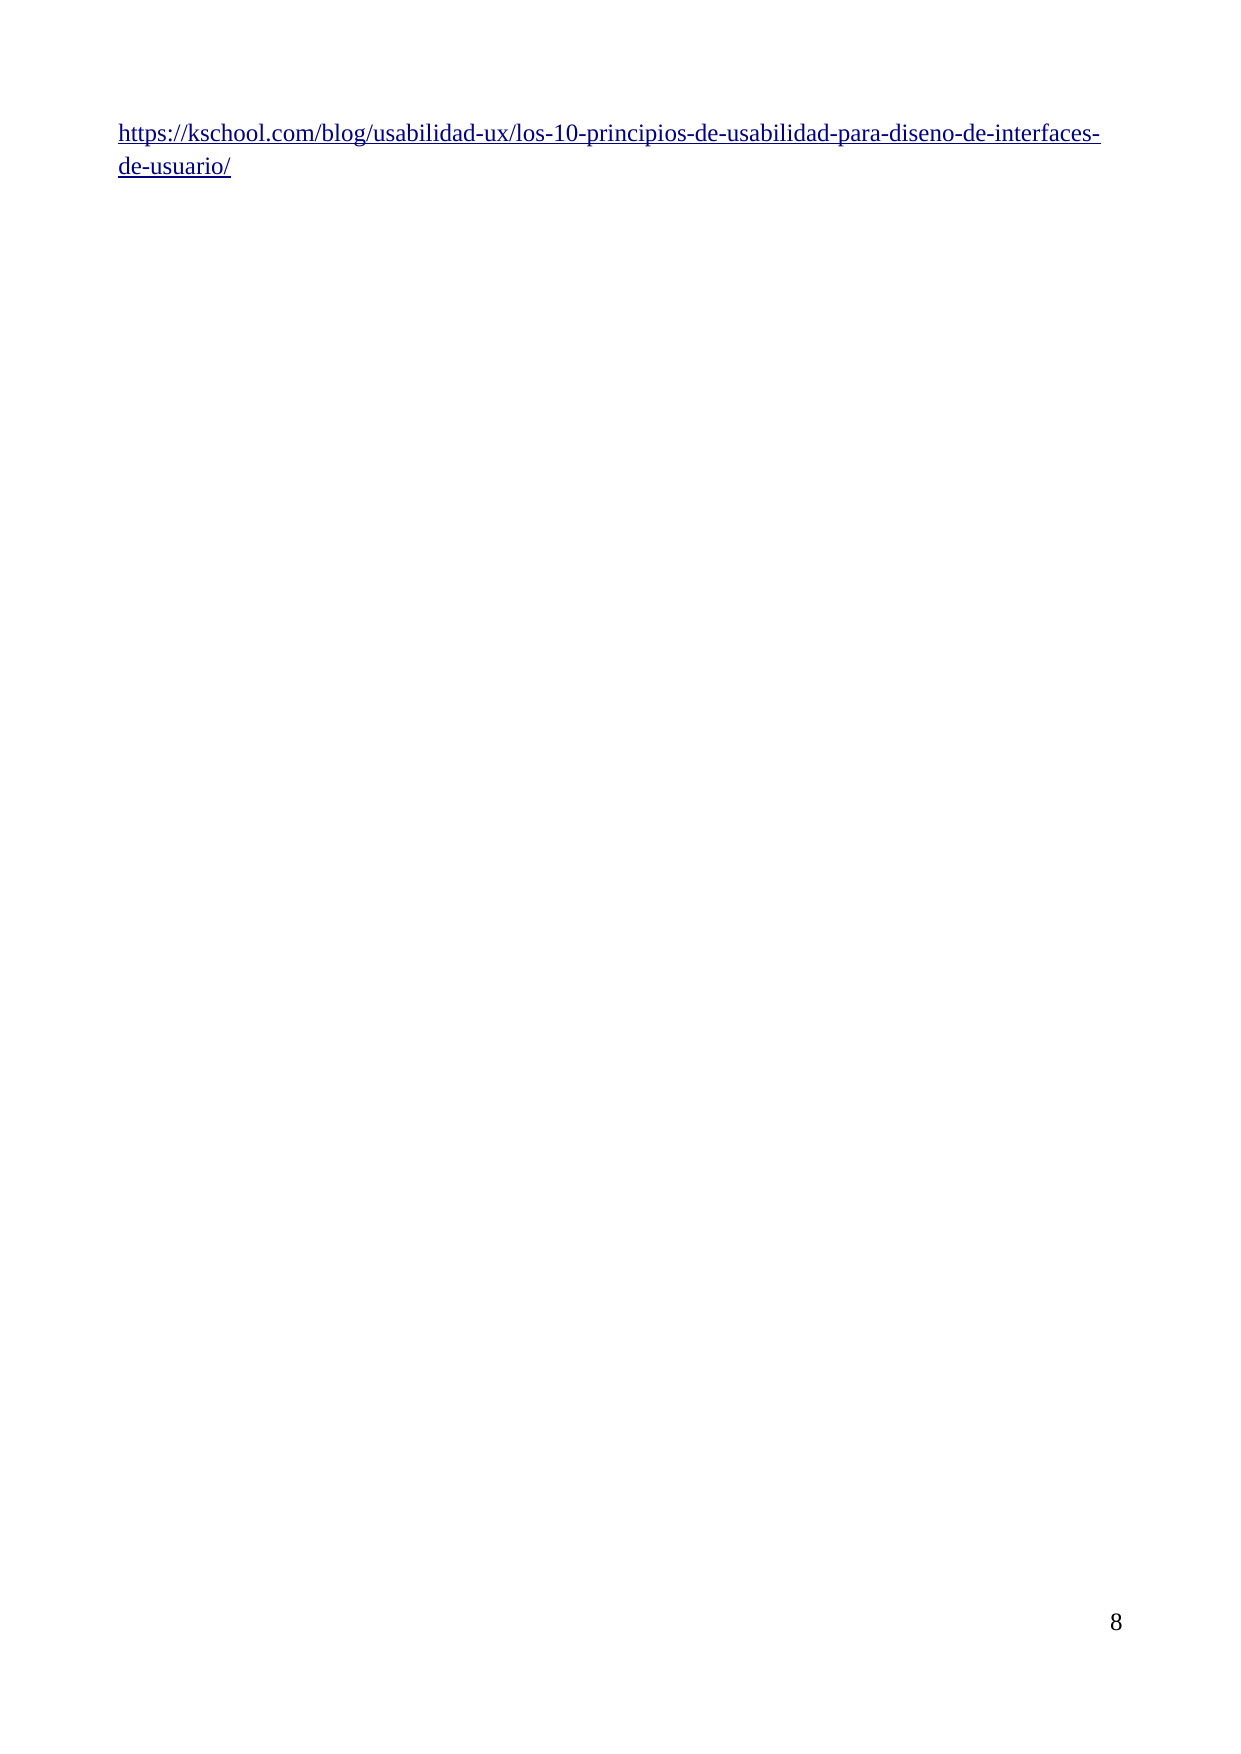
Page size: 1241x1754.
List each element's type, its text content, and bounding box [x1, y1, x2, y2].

text https://kschool.com/blog/usabilidad-ux/los-10-principios-de-usabilidad-para-diseno-de-interfaces-de-usuario/ [118, 118, 1122, 180]
